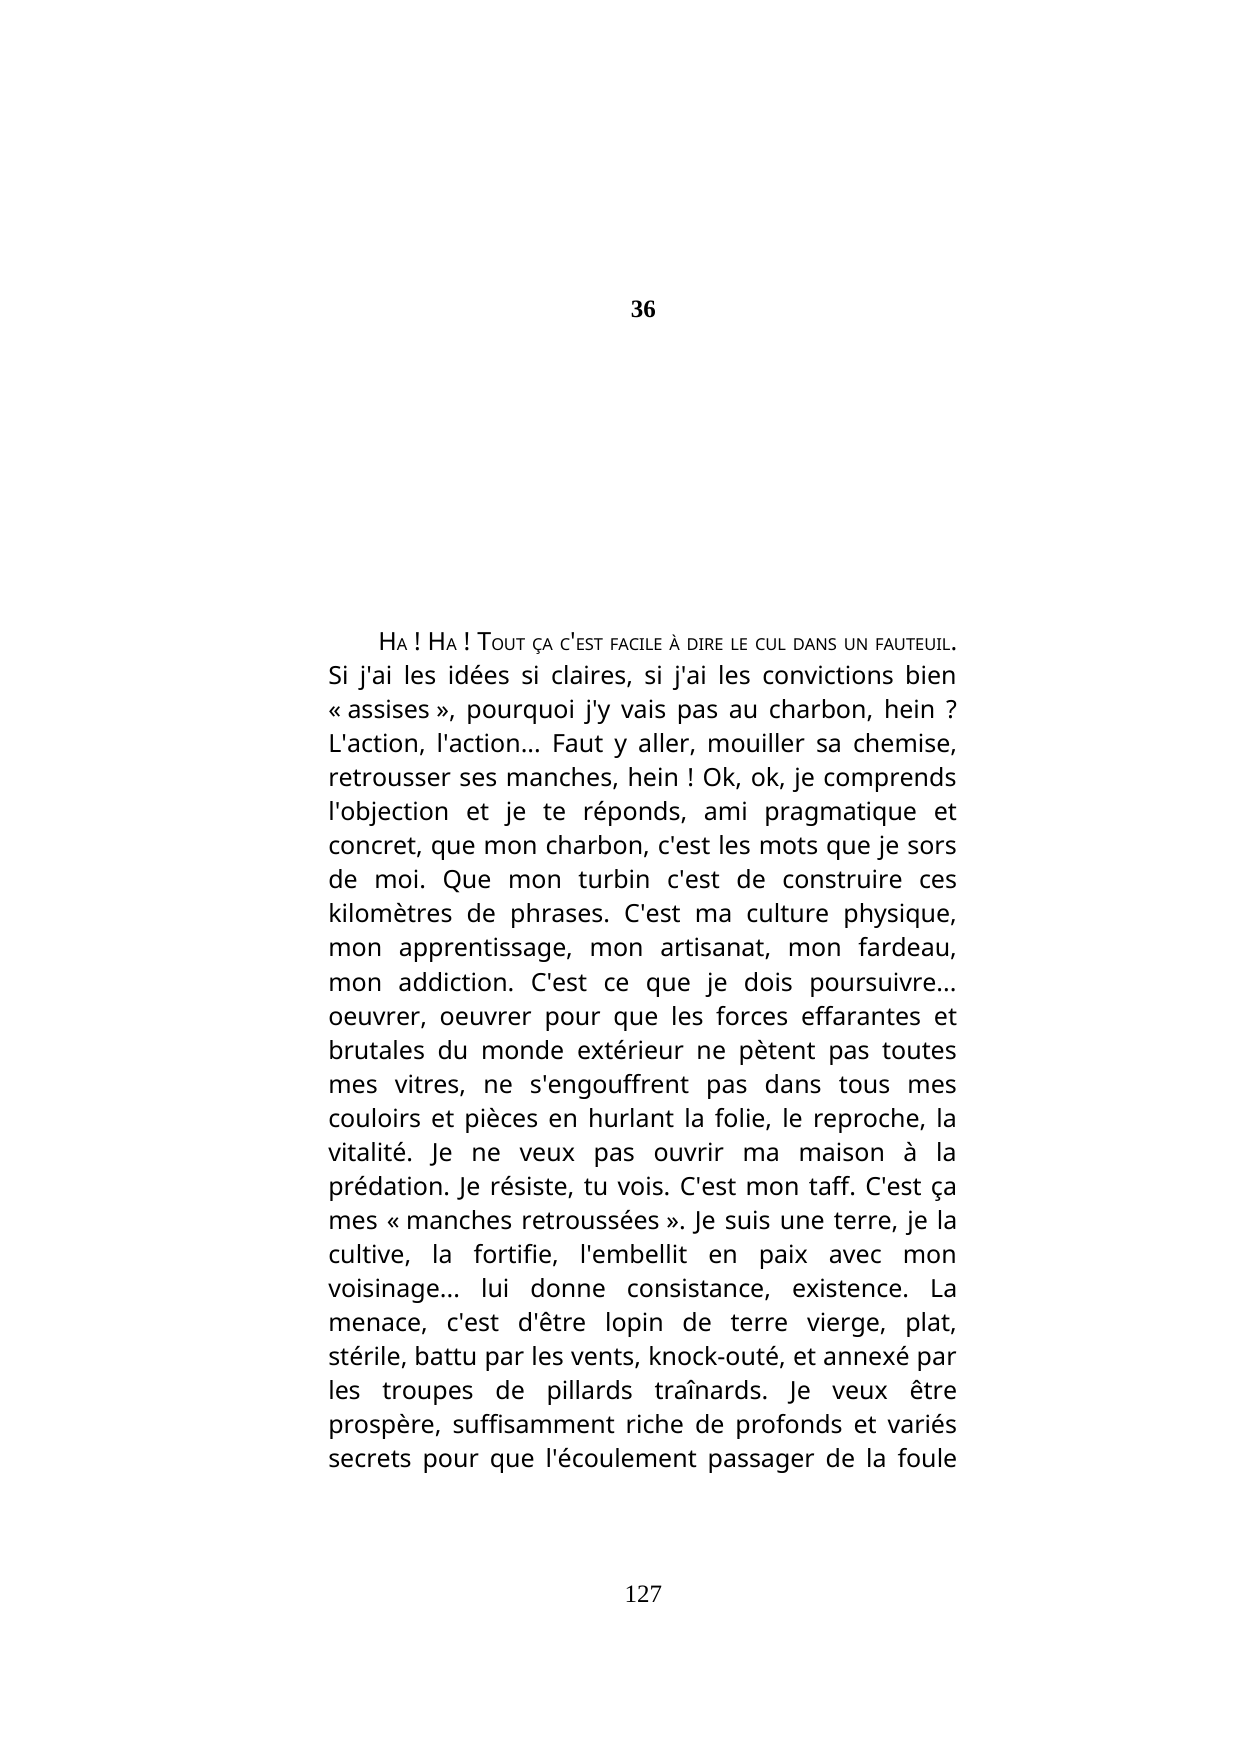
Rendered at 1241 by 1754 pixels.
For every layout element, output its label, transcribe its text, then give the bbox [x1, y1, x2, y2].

text Ha ! Ha ! Tout ça c'est facile à dire le cul dans un fauteuil. Si j'ai les idées si claires, si j'ai les convictions bien « assises », pourquoi j'y vais pas au charbon, hein ? L'action, l'action... Faut y aller, mouiller sa chemise, retrousser ses manches, hein ! Ok, ok, je comprends l'objection et je te réponds, ami pragmatique et concret, que mon charbon, c'est les mots que je sors de moi. Que mon turbin c'est de construire ces kilomètres de phrases. C'est ma culture physique, mon apprentissage, mon artisanat, mon fardeau, mon addiction. C'est ce que je dois poursuivre... oeuvrer, oeuvrer pour que les forces effarantes et brutales du monde extérieur ne pètent pas toutes mes vitres, ne s'engouffrent pas dans tous mes couloirs et pièces en hurlant la folie, le reproche, la vitalité. Je ne veux pas ouvrir ma maison à la prédation. Je résiste, tu vois. C'est mon taff. C'est ça mes « manches retroussées ». Je suis une terre, je la cultive, la fortifie, l'embellit en paix avec mon voisinage... lui donne consistance, existence. La menace, c'est d'être lopin de terre vierge, plat, stérile, battu par les vents, knock-outé, et annexé par les troupes de pillards traînards. Je veux être prospère, suffisamment riche de profonds et variés secrets pour que l'écoulement passager de la foule [328, 623, 958, 1475]
text 36 [328, 268, 958, 351]
